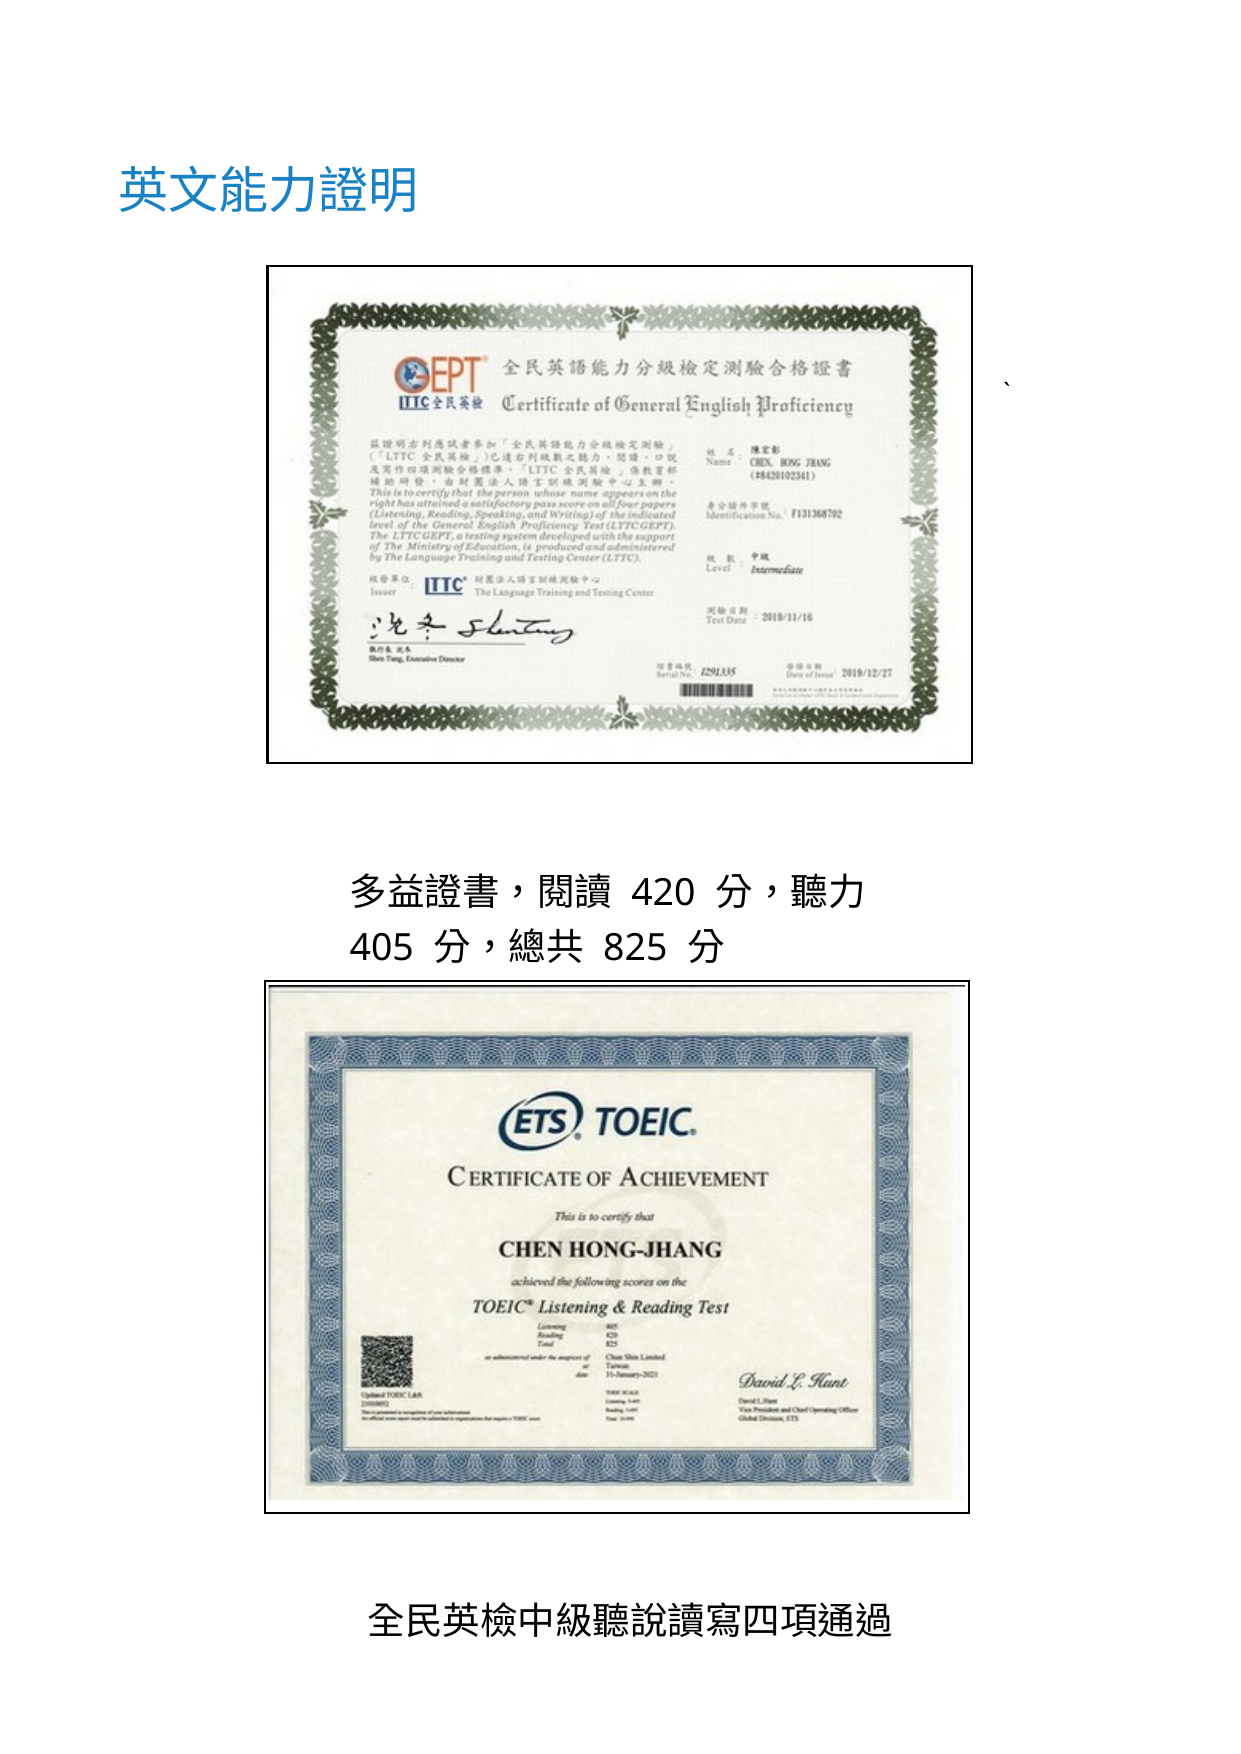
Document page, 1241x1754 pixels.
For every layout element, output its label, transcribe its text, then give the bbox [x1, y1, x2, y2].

picture [271, 270, 969, 759]
subtitle 英文能力證明 [118, 151, 1122, 223]
picture [268, 985, 965, 1497]
text [118, 374, 266, 408]
text ` [973, 374, 1122, 408]
